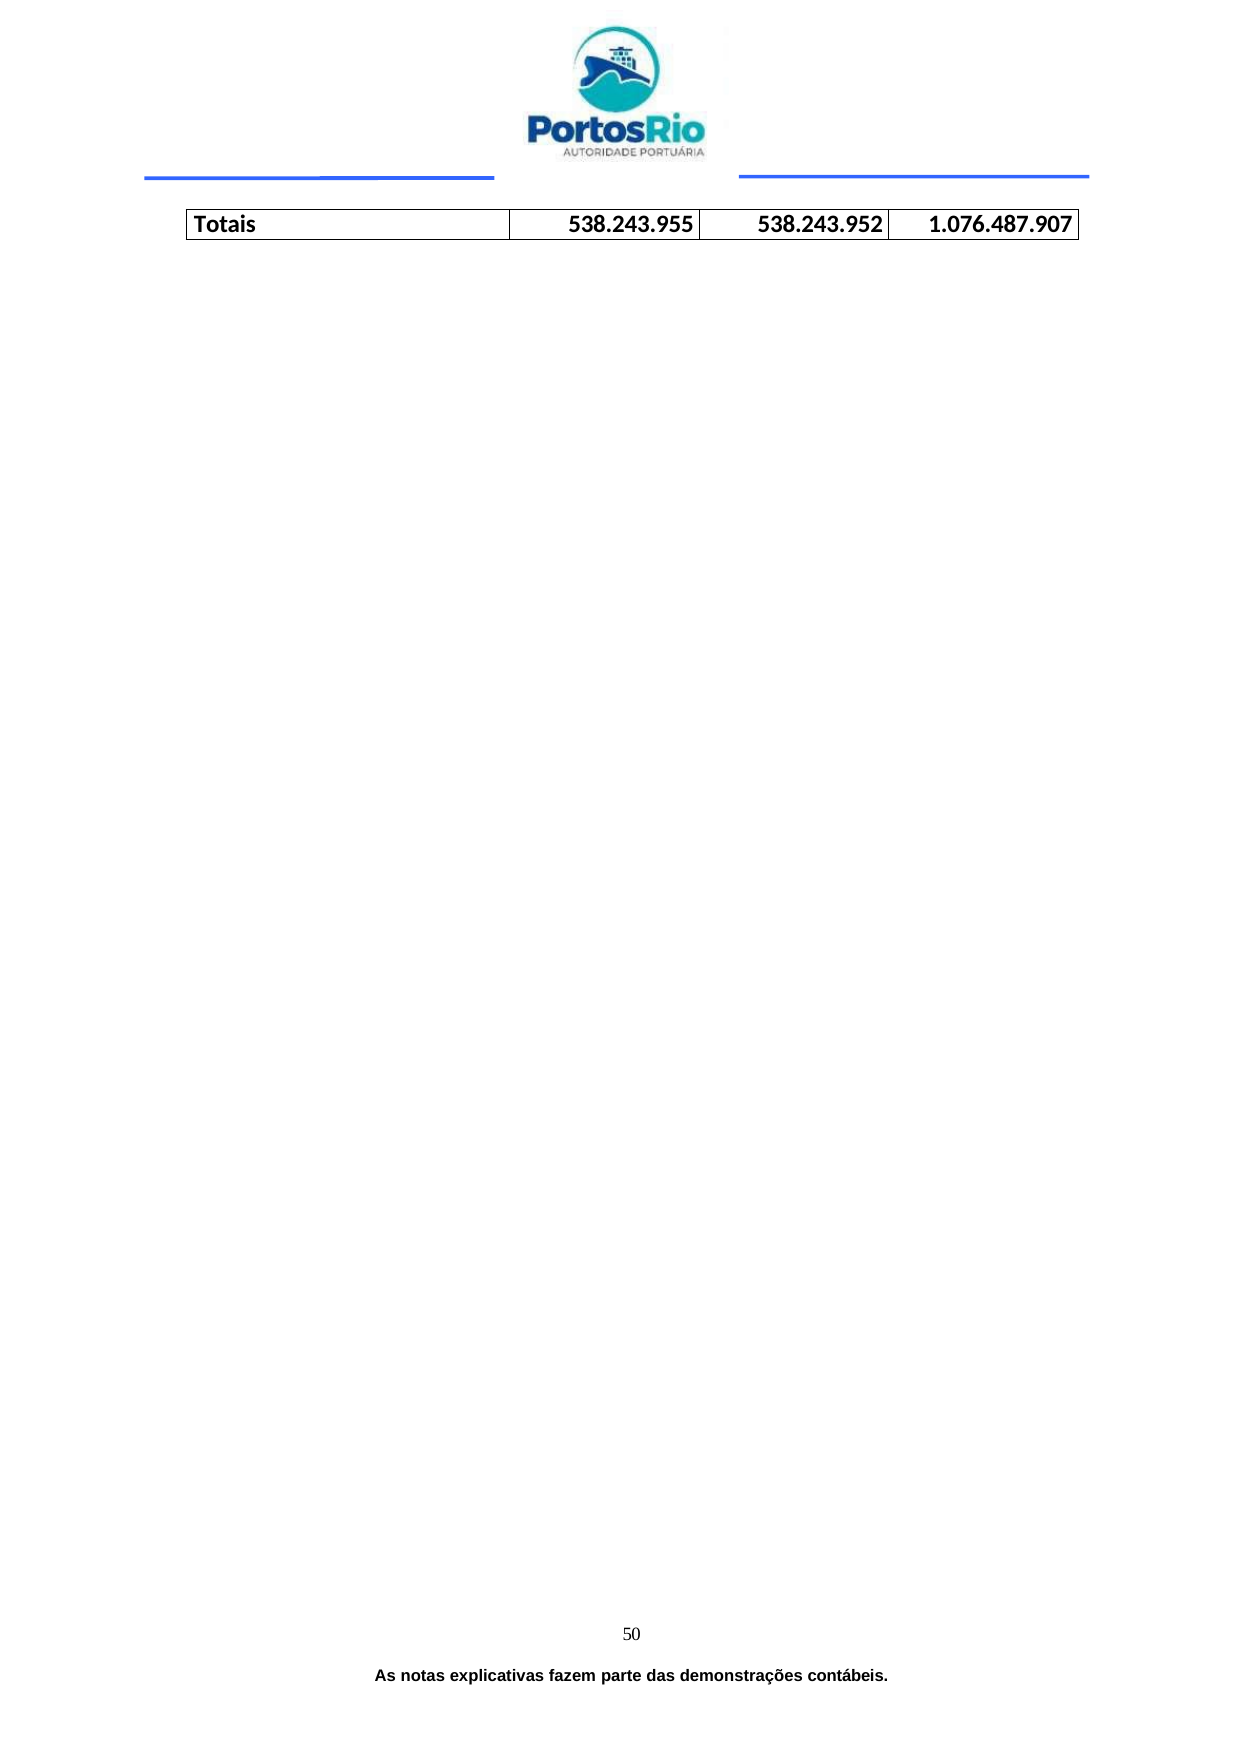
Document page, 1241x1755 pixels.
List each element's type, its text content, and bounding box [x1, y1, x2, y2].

table_cell 538.243.952 [700, 210, 888, 239]
table_cell 538.243.955 [510, 210, 699, 239]
table_cell Totais [187, 210, 509, 239]
table_cell 1.076.487.907 [889, 210, 1078, 239]
